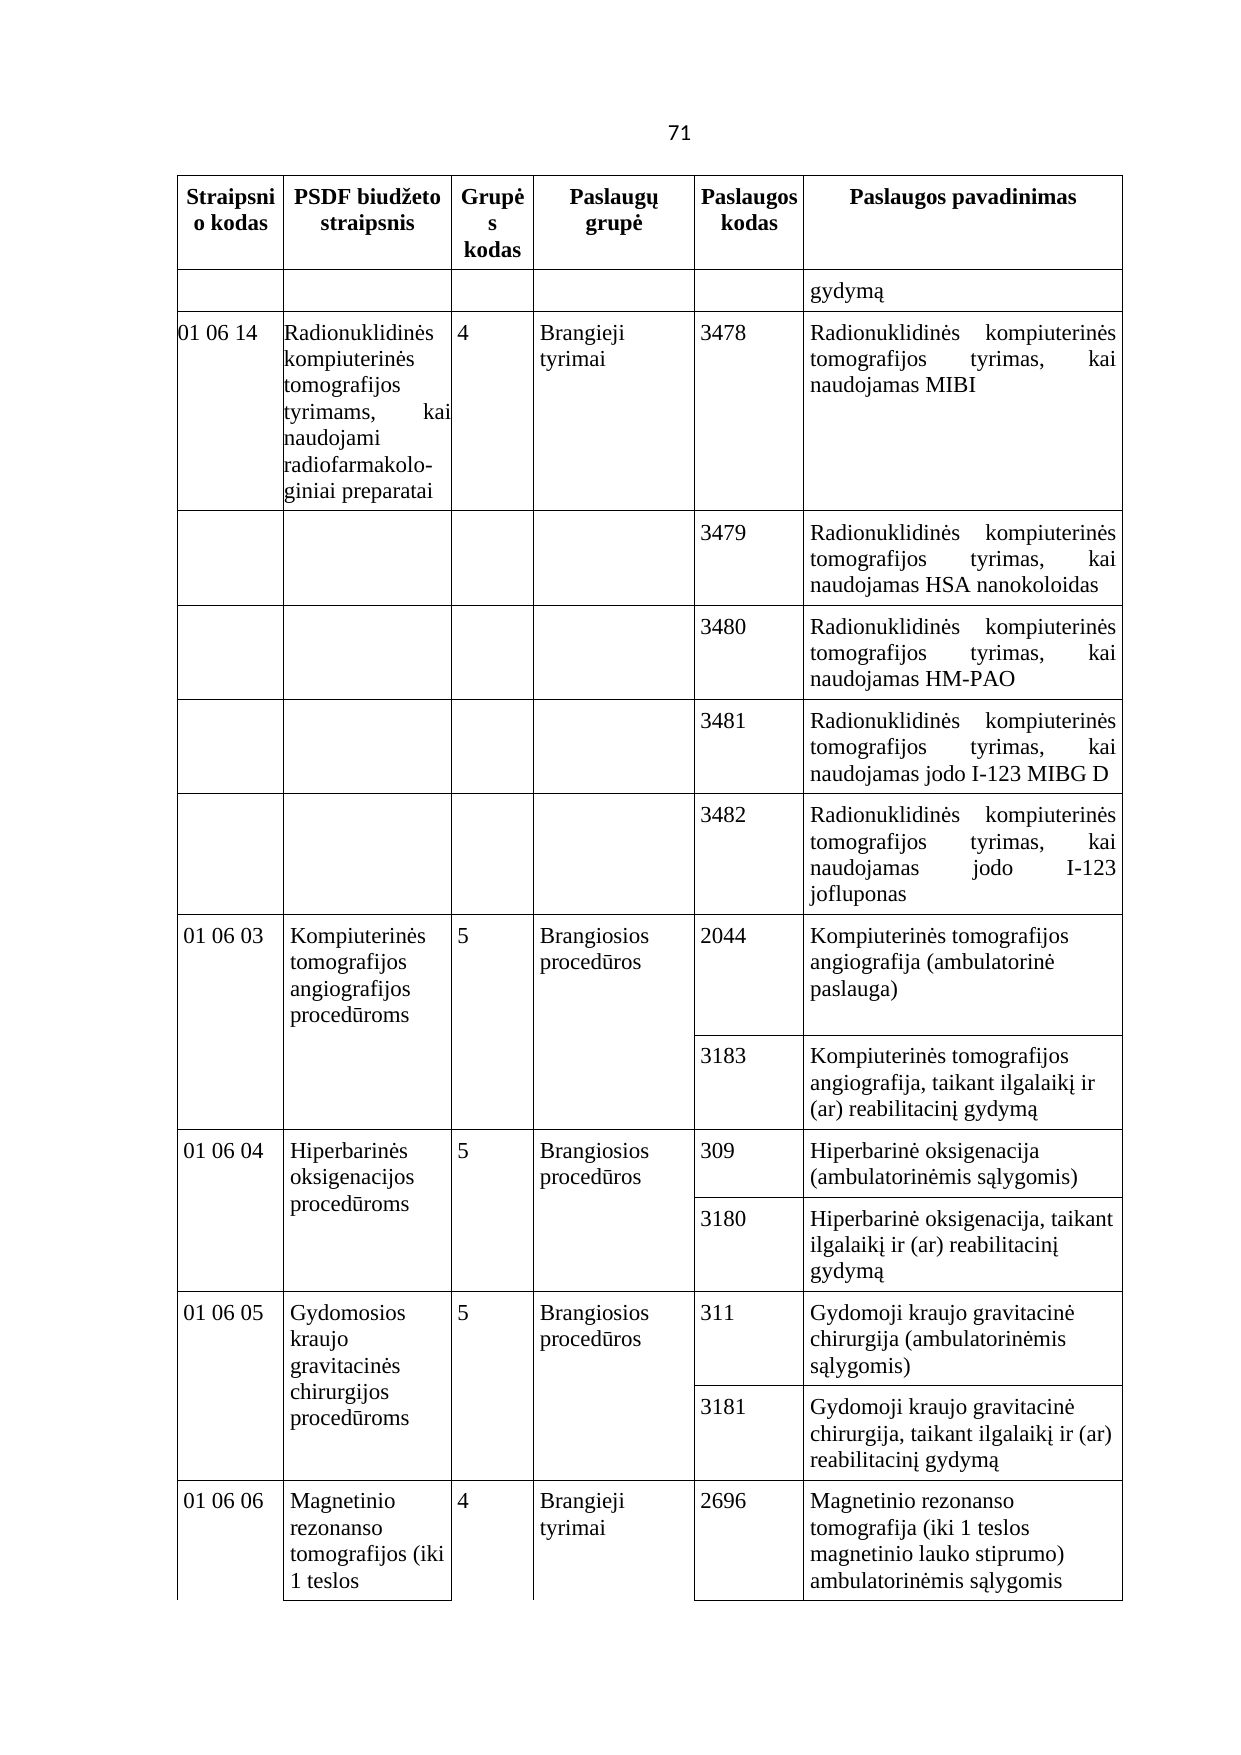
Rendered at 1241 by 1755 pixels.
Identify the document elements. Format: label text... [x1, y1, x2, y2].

table_cell 3479 [695, 511, 803, 605]
table_cell 2696 [695, 1481, 803, 1600]
table_cell [284, 794, 451, 914]
table_cell [452, 511, 533, 605]
table_header Paslaugų grupė [534, 176, 694, 269]
table_cell Radionuklidinės kompiuterinės tomografijos tyrimams, kai naudojami radiofarmakolo-giniai preparatai [284, 312, 451, 510]
table_cell 5 [452, 915, 533, 1034]
table_cell [178, 511, 283, 605]
table_cell [452, 606, 533, 699]
table_cell Radionuklidinės kompiuterinės tomografijos tyrimas, kai naudojamas MIBI [804, 312, 1122, 510]
table_cell Magnetinio rezonanso tomografija (iki 1 teslos magnetinio lauko stiprumo) ambulatorinėmis sąlygomis [804, 1481, 1122, 1600]
table_header Straipsnio kodas [178, 176, 283, 269]
table_cell Brangieji tyrimai [534, 1481, 694, 1600]
table_cell Radionuklidinės kompiuterinės tomografijos tyrimas, kai naudojamas jodo I-123 jofluponas [804, 794, 1122, 914]
table_cell Brangiosios procedūros [534, 1130, 694, 1197]
table_cell [178, 1197, 283, 1291]
table_cell 01 06 03 [178, 915, 283, 1034]
table_cell Radionuklidinės kompiuterinės tomografijos tyrimas, kai naudojamas HSA nanokoloidas [804, 511, 1122, 605]
table_cell 4 [452, 312, 533, 510]
table_cell [534, 511, 694, 605]
table_cell [452, 1197, 533, 1291]
table_cell [178, 1385, 283, 1479]
table_cell [452, 700, 533, 793]
table_cell [452, 794, 533, 914]
table_cell [695, 270, 803, 311]
table_cell 4 [452, 1481, 533, 1600]
table_cell 309 [695, 1130, 803, 1197]
table_cell [178, 794, 283, 914]
table_cell 01 06 04 [178, 1130, 283, 1197]
table_cell Magnetinio rezonanso tomografijos (iki 1 teslos [284, 1481, 451, 1600]
table_cell [284, 606, 451, 699]
table_cell 2044 [695, 915, 803, 1034]
table_cell Brangiosios procedūros [534, 915, 694, 1034]
table_cell [452, 1385, 533, 1479]
table_cell [178, 1035, 283, 1129]
table_cell [284, 270, 451, 311]
table_cell 5 [452, 1292, 533, 1385]
table_cell [534, 606, 694, 699]
table_cell 5 [452, 1130, 533, 1197]
table_header PSDF biudžeto straipsnis [284, 176, 451, 269]
table_header Paslaugos pavadinimas [804, 176, 1122, 269]
table_cell Gydomoji kraujo gravitacinė chirurgija, taikant ilgalaikį ir (ar) reabilitacinį gydymą [804, 1386, 1122, 1479]
table_cell 3481 [695, 700, 803, 793]
table_cell 01 06 14 [178, 312, 283, 510]
table_cell [534, 1197, 694, 1291]
table_cell 311 [695, 1292, 803, 1385]
table_cell [178, 270, 283, 311]
table_cell [534, 794, 694, 914]
table_cell [452, 270, 533, 311]
table_cell [534, 270, 694, 311]
table_cell [452, 1035, 533, 1129]
table_cell Hiperbarinės oksigenacijos procedūroms [284, 1130, 451, 1291]
table_cell [178, 606, 283, 699]
table_cell Radionuklidinės kompiuterinės tomografijos tyrimas, kai naudojamas HM-PAO [804, 606, 1122, 699]
table_cell Hiperbarinė oksigenacija, taikant ilgalaikį ir (ar) reabilitacinį gydymą [804, 1198, 1122, 1291]
table_cell Kompiuterinės tomografijos angiografija (ambulatorinė paslauga) [804, 915, 1122, 1034]
table_cell Brangieji tyrimai [534, 312, 694, 510]
table_cell [178, 700, 283, 793]
table_cell [284, 511, 451, 605]
table_cell [534, 1035, 694, 1129]
table_header Paslaugos kodas [695, 176, 803, 269]
table_cell Kompiuterinės tomografijos angiografijos procedūroms [284, 915, 451, 1034]
table_cell 3480 [695, 606, 803, 699]
table_cell gydymą [804, 270, 1122, 311]
table_cell 3482 [695, 794, 803, 914]
table_cell Gydomoji kraujo gravitacinė chirurgija (ambulatorinėmis sąlygomis) [804, 1292, 1122, 1385]
table_cell Gydomosios kraujo gravitacinės chirurgijos procedūroms [284, 1292, 451, 1479]
table_header Grupės kodas [452, 176, 533, 269]
table_cell 3180 [695, 1198, 803, 1291]
table_cell 01 06 05 [178, 1292, 283, 1385]
table_cell Brangiosios procedūros [534, 1292, 694, 1479]
table_cell [284, 1035, 451, 1129]
table_cell 3183 [695, 1036, 803, 1129]
table_cell [534, 700, 694, 793]
table_cell 3478 [695, 312, 803, 510]
table_cell 3181 [695, 1386, 803, 1479]
table_cell Hiperbarinė oksigenacija (ambulatorinėmis sąlygomis) [804, 1130, 1122, 1197]
table_cell [284, 700, 451, 793]
table_cell Kompiuterinės tomografijos angiografija, taikant ilgalaikį ir (ar) reabilitacinį gydymą [804, 1036, 1122, 1129]
table_cell 01 06 06 [178, 1481, 283, 1600]
table_cell Radionuklidinės kompiuterinės tomografijos tyrimas, kai naudojamas jodo I-123 MIBG D [804, 700, 1122, 793]
